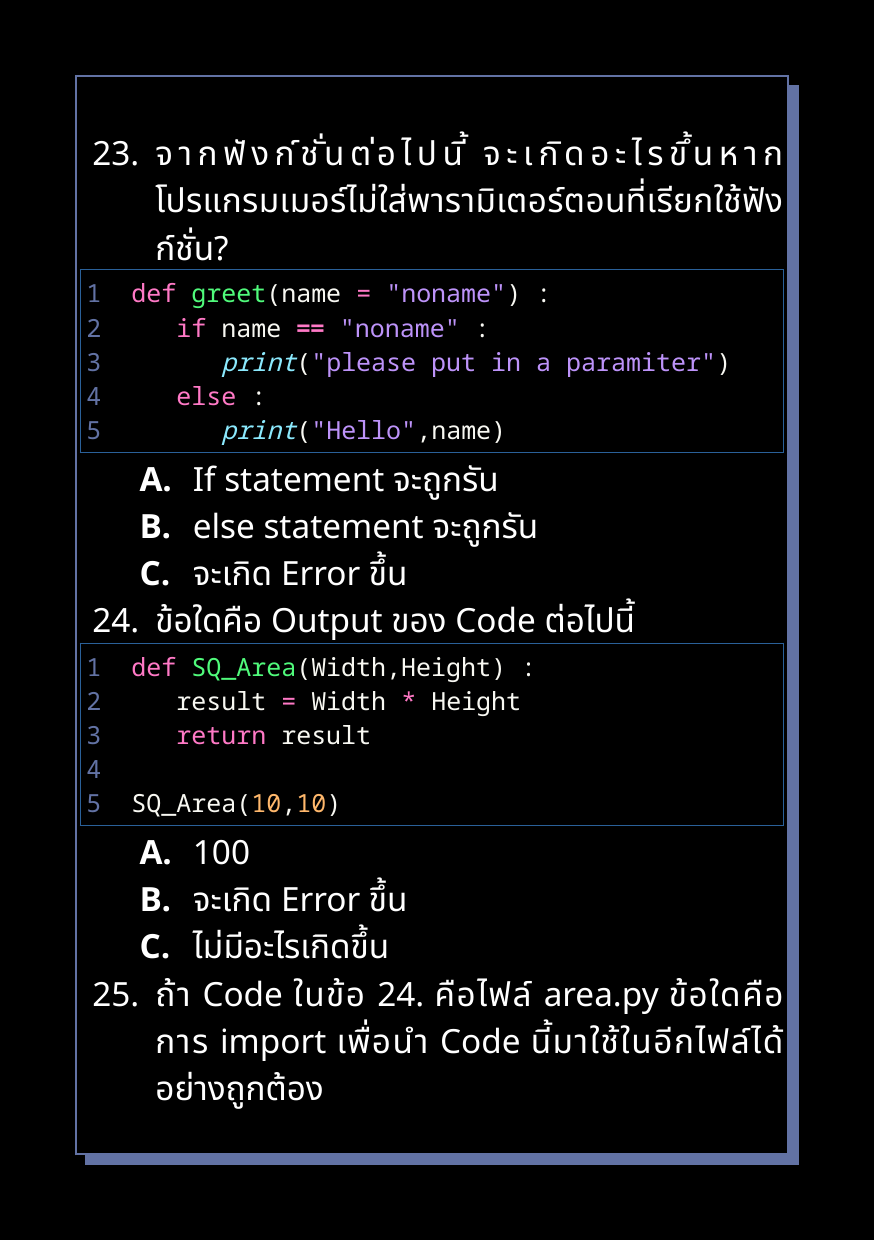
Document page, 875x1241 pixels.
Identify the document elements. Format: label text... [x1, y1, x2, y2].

table_header 1 def greet(name = "noname") : 2 if name == "noname" : 3 print("please put in a paramiter") 4 else : 5 print("Hello",name) [81, 270, 783, 452]
table_header 1 def SQ_Area(Width,Height) : 2 result = Width * Height 3 return result 4 5 SQ_Area(10,10) [81, 644, 783, 825]
list จะเกิด Error ขึ้น [139, 548, 784, 595]
list else statement จะถูกรัน [139, 501, 784, 548]
list จากฟังก์ชั่นต่อไปนี้ จะเกิดอะไรขึ้นหากโปรแกรมเมอร์ไม่ใส่พารามิเตอร์ตอนที่เรียกใช้ฟังก์ชั่น? [92, 127, 784, 269]
list ข้อใดคือ Output ของ Code ต่อไปนี้ [92, 595, 784, 642]
list If statement จะถูกรัน [139, 453, 784, 501]
list ถ้า Code ในข้อ 24. คือไฟล์ area.py ข้อใดคือการ import เพื่อนำ Code นี้มาใช้ในอีกไฟล์ได้อย่างถูกต้อง [92, 968, 784, 1110]
list 100 [139, 826, 784, 873]
list จะเกิด Error ขึ้น [139, 873, 784, 921]
list ไม่มีอะไรเกิดขึ้น [139, 921, 784, 968]
